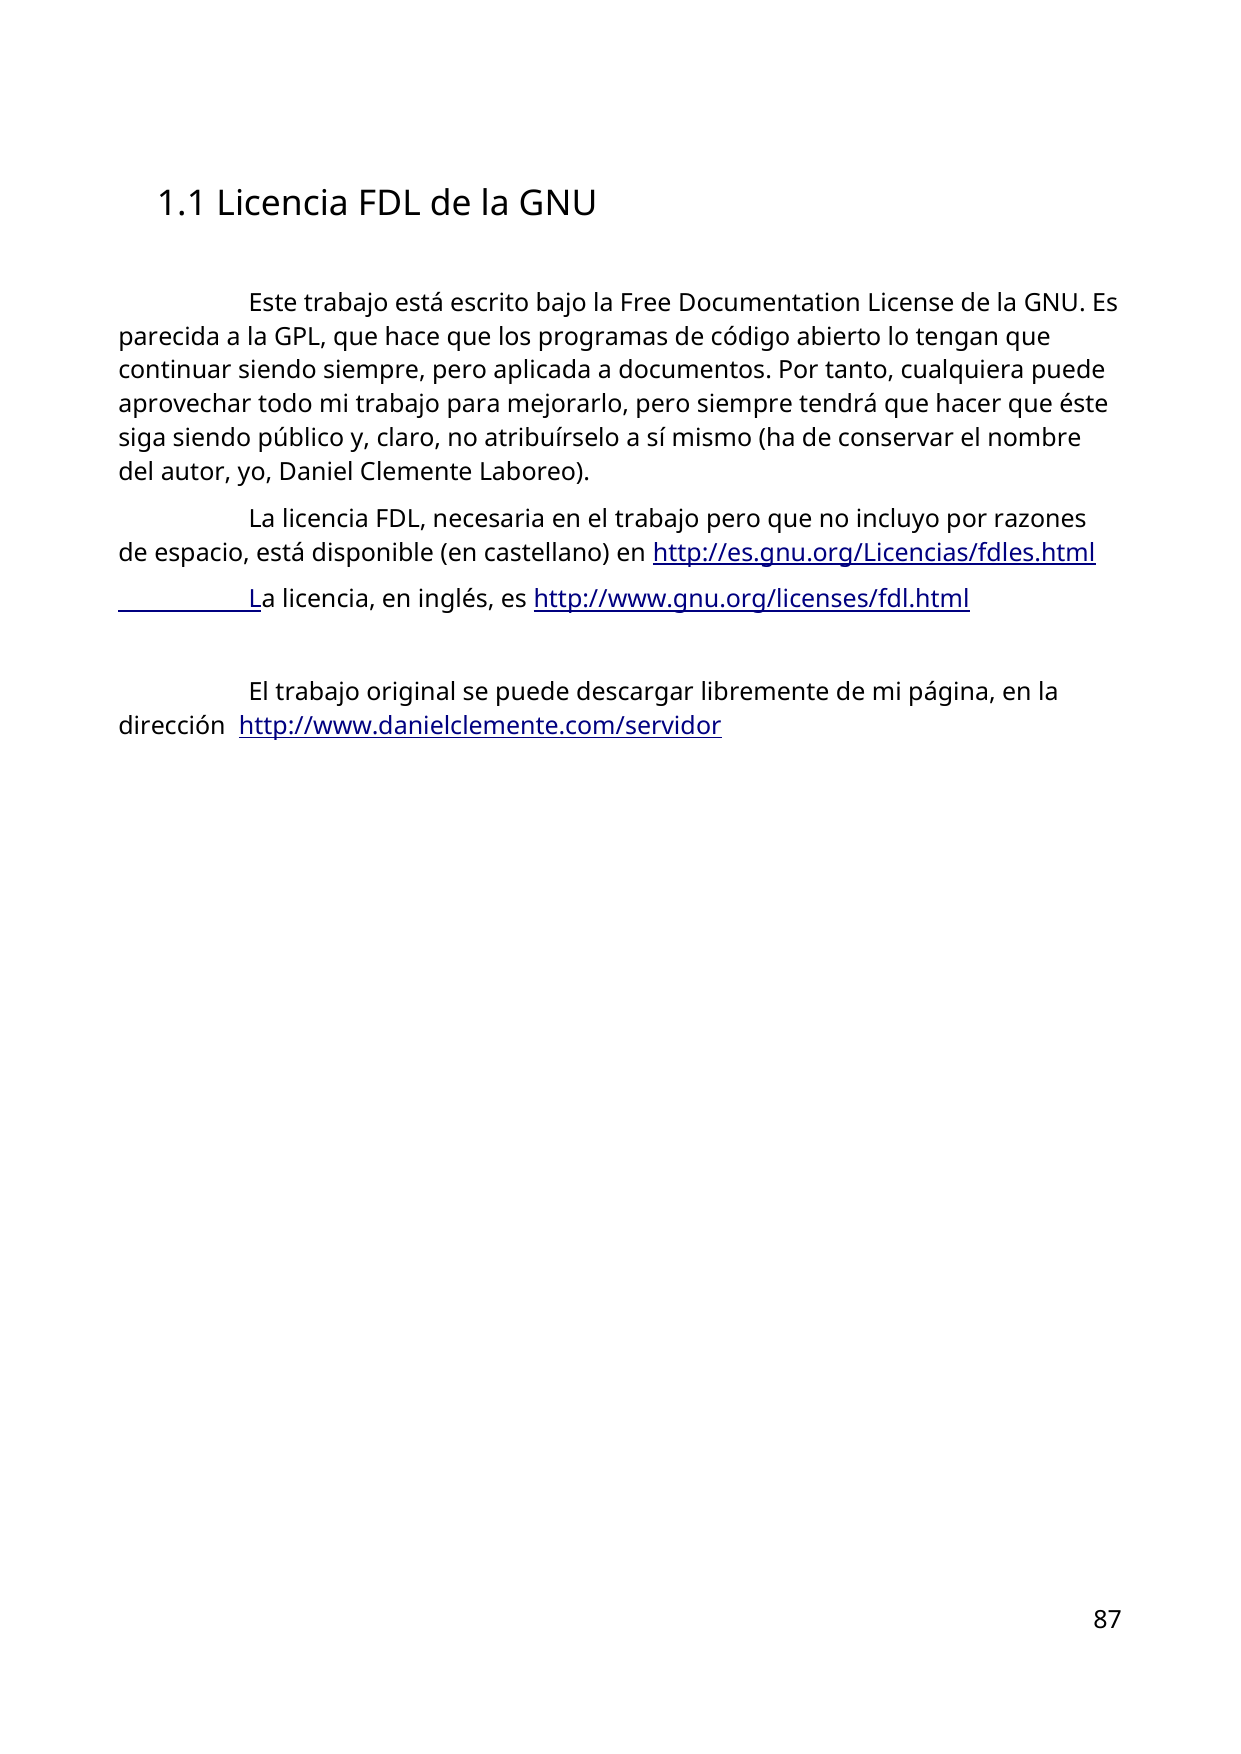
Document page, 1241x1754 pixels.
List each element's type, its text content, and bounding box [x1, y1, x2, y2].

text La licencia FDL, necesaria en el trabajo pero que no incluyo por razones de espacio, está disponible (en castellano) en http://es.gnu.org/Licencias/fdles.html [118, 501, 1122, 569]
text Este trabajo está escrito bajo la Free Documentation License de la GNU. Es parecida a la GPL, que hace que los programas de código abierto lo tengan que continuar siendo siempre, pero aplicada a documentos. Por tanto, cualquiera puede aprovechar todo mi trabajo para mejorarlo, pero siempre tendrá que hacer que éste siga siendo público y, claro, no atribuírselo a sí mismo (ha de conservar el nombre del autor, yo, Daniel Clemente Laboreo). [118, 284, 1122, 488]
subtitle Licencia FDL de la GNU [148, 177, 1122, 226]
text El trabajo original se puede descargar libremente de mi página, en la dirección http://www.danielclemente.com/servidor [118, 674, 1122, 742]
text La licencia, en inglés, es http://www.gnu.org/licenses/fdl.html [118, 581, 1122, 615]
